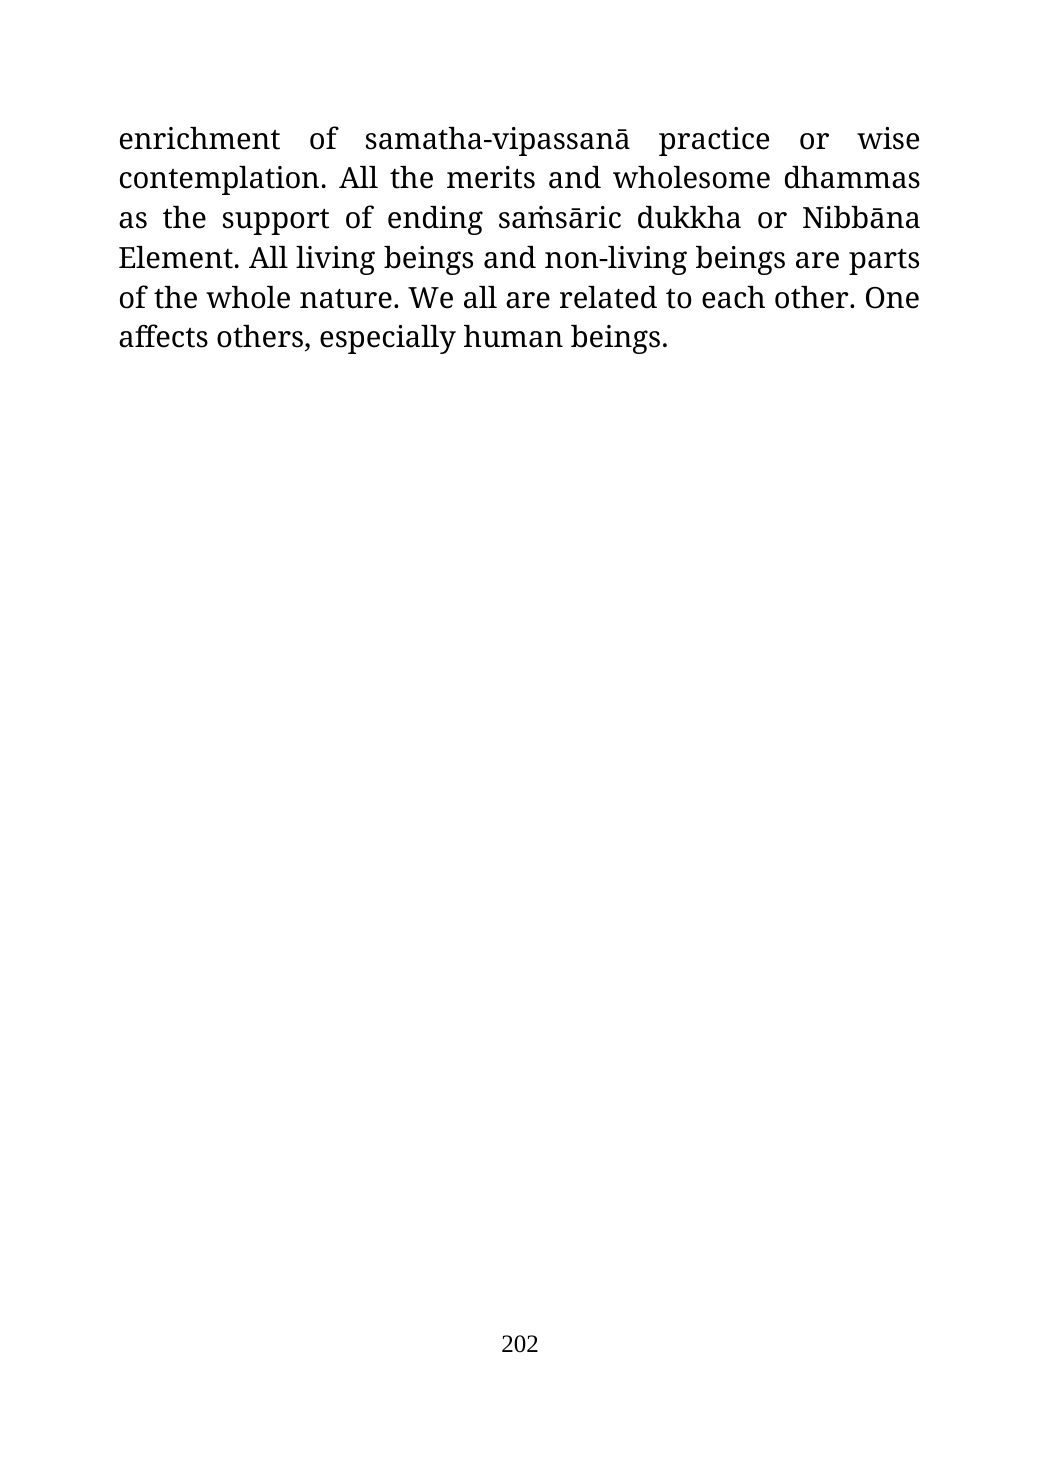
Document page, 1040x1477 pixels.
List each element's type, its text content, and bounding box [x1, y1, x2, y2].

text enrichment of samatha-vipassanā practice or wise contemplation. All the merits and wholesome dhammas as the support of ending saṁsāric dukkha or Nibbāna Element. All living beings and non-living beings are parts of the whole nature. We all are related to each other. One affects others, especially human beings. [118, 118, 922, 356]
